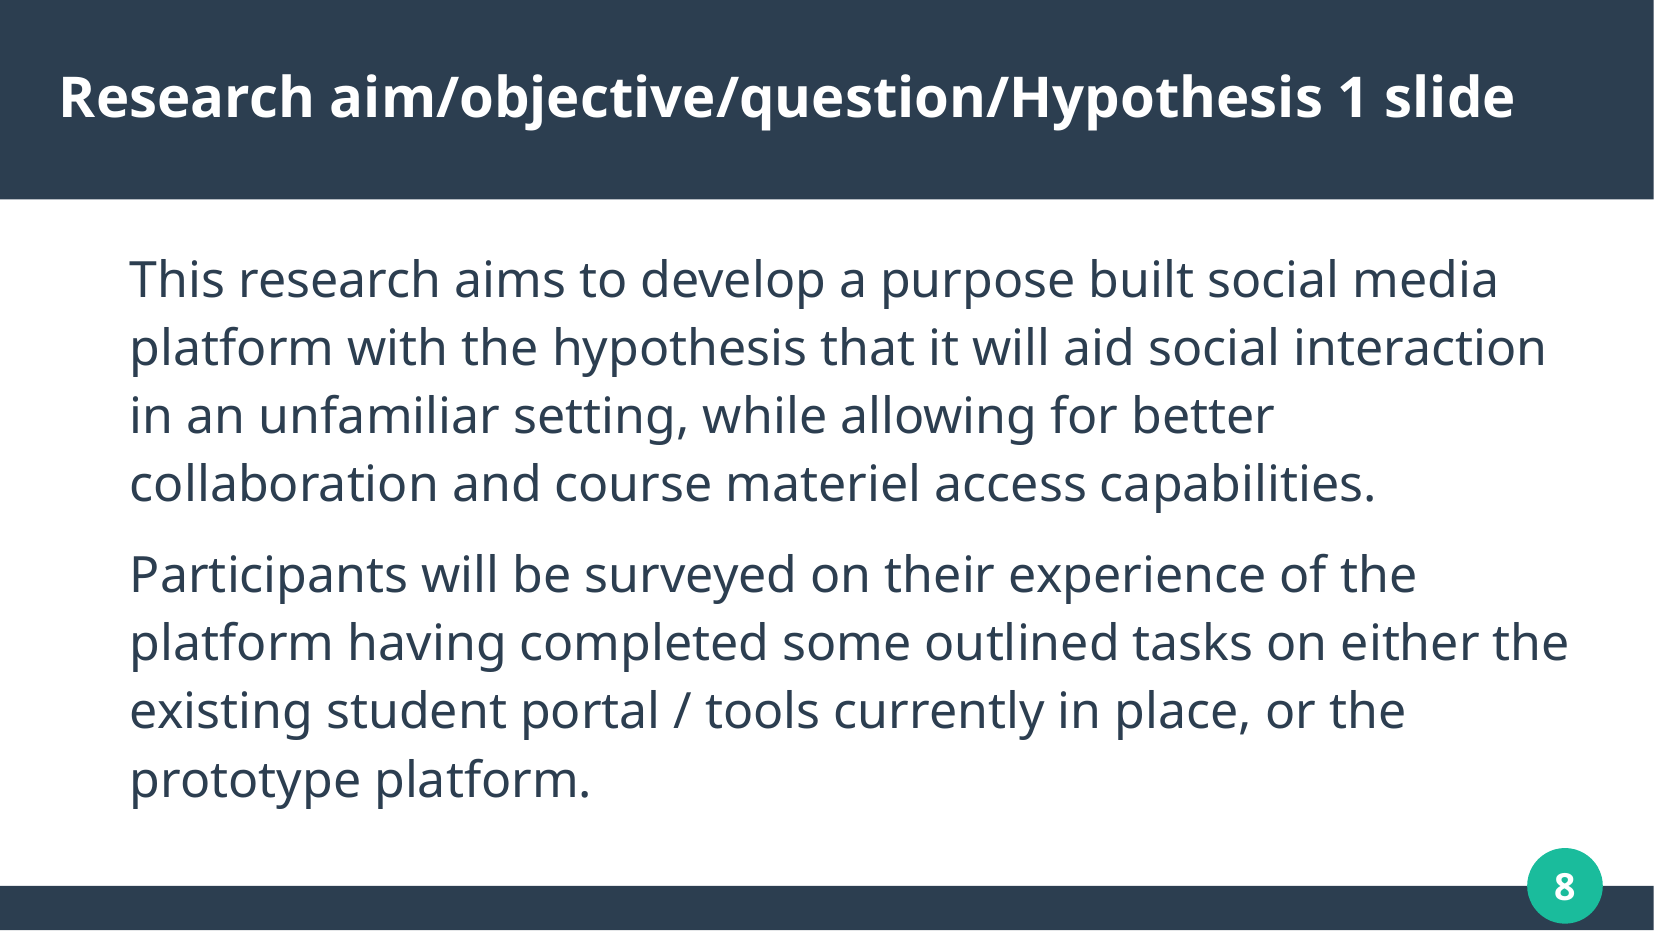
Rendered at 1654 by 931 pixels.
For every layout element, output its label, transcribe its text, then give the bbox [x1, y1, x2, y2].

list This research aims to develop a purpose built social media platform with the hypothesis that it will aid social interaction in an unfamiliar setting, while allowing for better collaboration and course materiel access capabilities. Participants will be surveyed on their experience of the platform having completed some outlined tasks on either the existing student portal / tools currently in place, or the prototype platform. [59, 243, 1595, 857]
title Research aim/objective/question/Hypothesis 1 slide [59, 37, 1595, 156]
